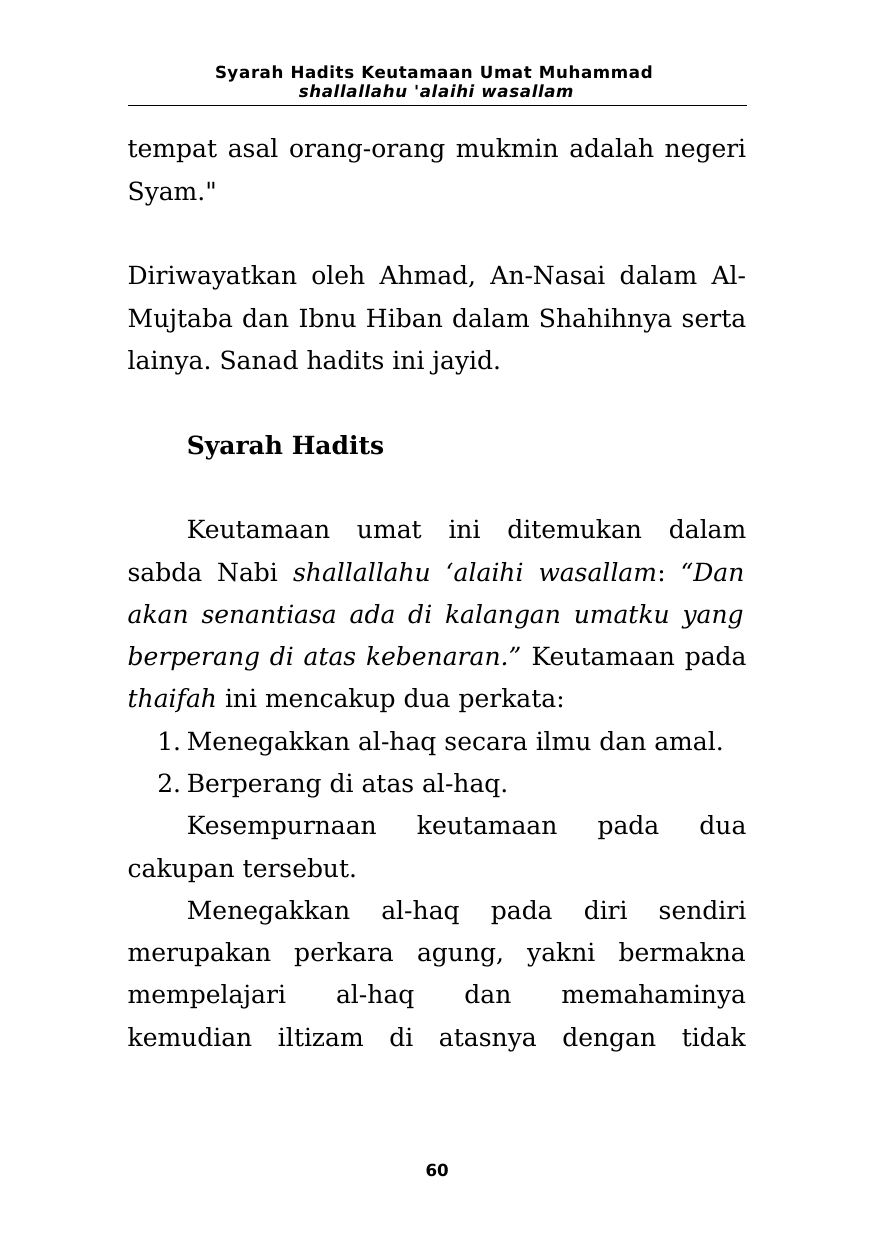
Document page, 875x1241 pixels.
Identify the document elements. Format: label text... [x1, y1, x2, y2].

text Syarah Hadits [127, 431, 747, 460]
text Diriwayatkan oleh Ahmad, An-Nasai dalam Al-Mujtaba dan Ibnu Hiban dalam Shahihnya serta lainya. Sanad hadits ini jayid. [127, 261, 747, 375]
text tempat asal orang-orang mukmin adalah negeri Syam." [127, 134, 747, 206]
text Menegakkan al-haq pada diri sendiri merupakan perkara agung, yakni bermakna mempelajari al-haq dan memahaminya kemudian iltizam di atasnya dengan tidak [127, 896, 747, 1052]
text Keutamaan umat ini ditemukan dalam sabda Nabi shallallahu ‘alaihi wasallam: “Dan akan senantiasa ada di kalangan umatku yang berperang di atas kebenaran.” Keutamaan pada thaifah ini mencakup dua perkata: [127, 515, 747, 714]
list Menegakkan al-haq secara ilmu dan amal. [127, 727, 747, 756]
list Berperang di atas al-haq. [127, 769, 747, 798]
text Kesempurnaan keutamaan pada dua cakupan tersebut. [127, 811, 747, 883]
